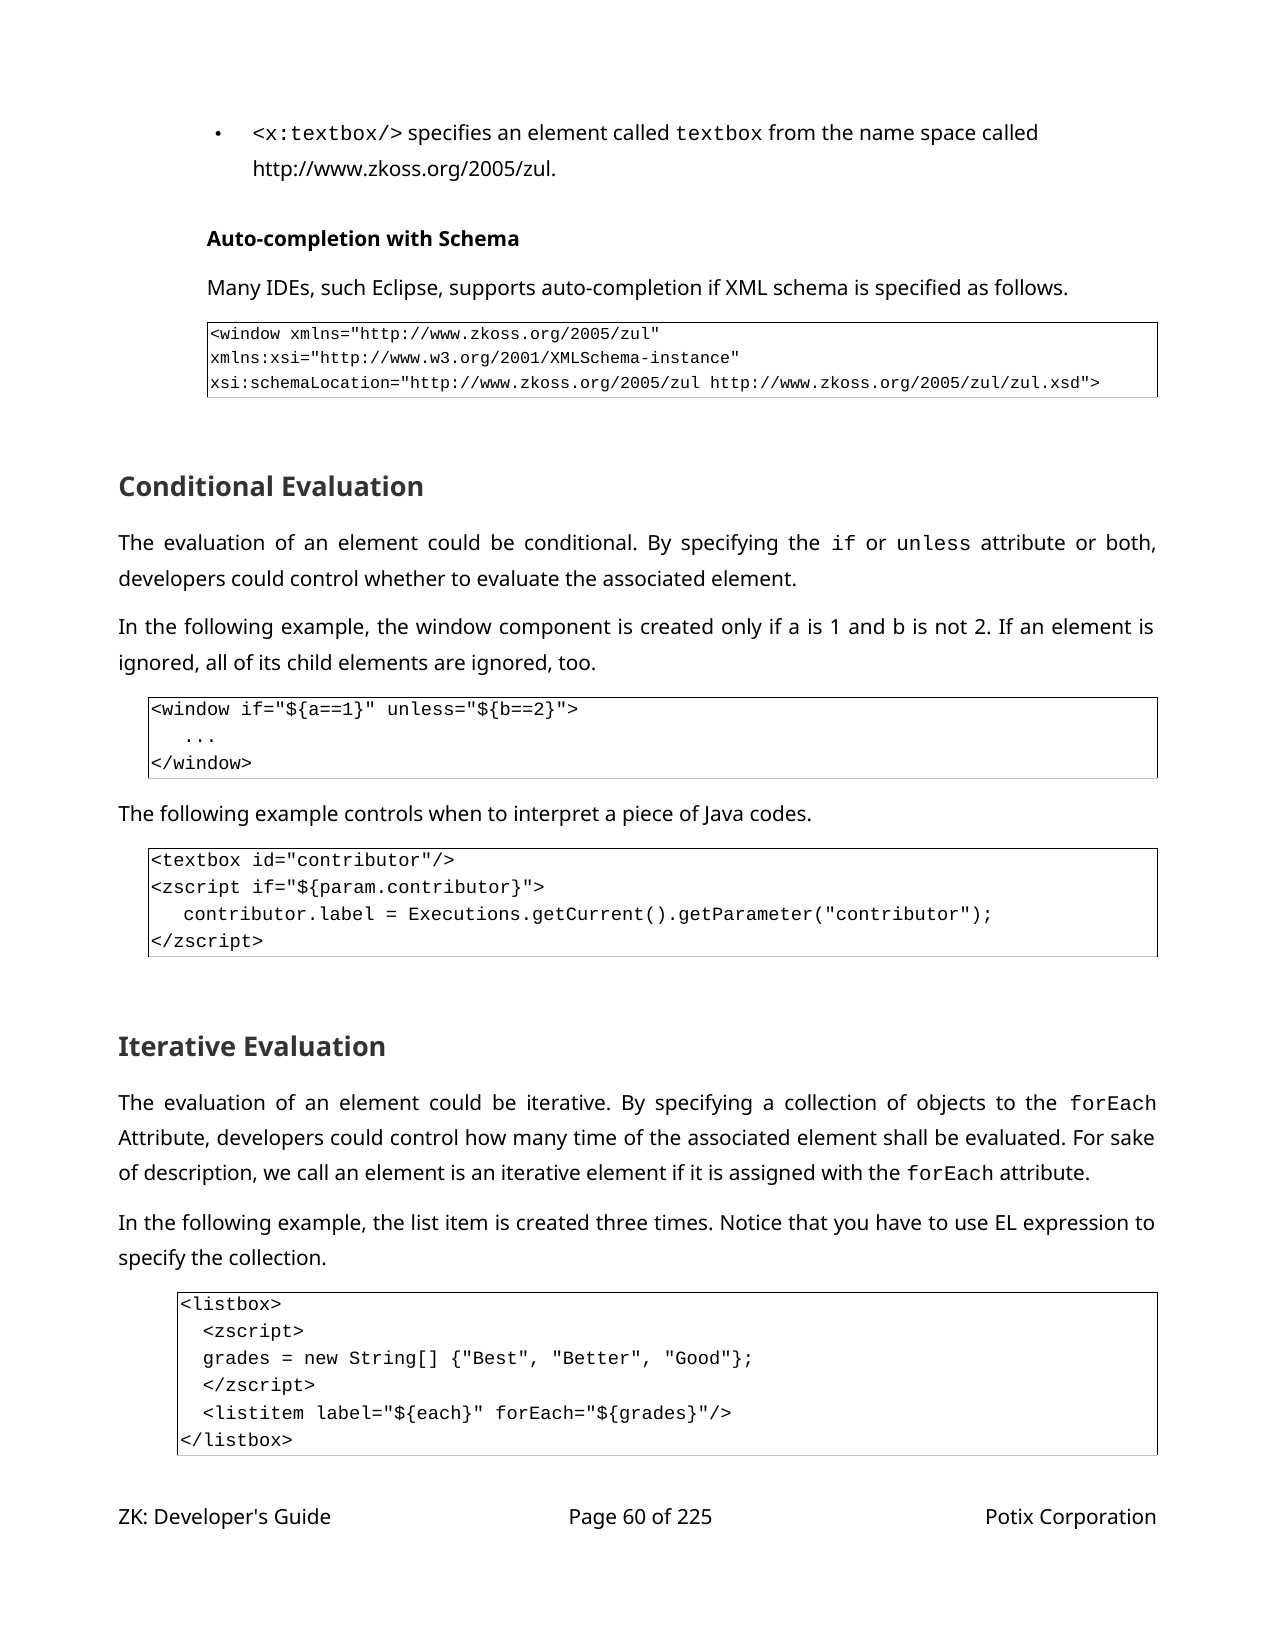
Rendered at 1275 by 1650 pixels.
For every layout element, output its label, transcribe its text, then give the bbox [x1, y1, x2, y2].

text <zscript> [178, 1319, 1157, 1343]
text contributor.label = Executions.getCurrent().getParameter("contributor"); [149, 902, 1157, 926]
text The following example controls when to interpret a piece of Java codes. [118, 799, 1157, 827]
subtitle Iterative Evaluation [118, 1027, 1157, 1064]
text grades = new String[] {"Best", "Better", "Good"}; [178, 1346, 1157, 1370]
text ... [149, 724, 1157, 748]
text <listbox> [178, 1293, 1157, 1316]
text </zscript> [149, 929, 1157, 956]
subtitle Conditional Evaluation [118, 468, 1157, 504]
text In the following example, the list item is created three times. Notice that you have to use EL expression to specify the collection. [118, 1208, 1157, 1271]
text <zscript if="${param.contributor}"> [149, 875, 1157, 899]
text xsi:schemaLocation="http://www.zkoss.org/2005/zul http://www.zkoss.org/2005/zul/zul.xsd"> [208, 372, 1157, 397]
text Many IDEs, such Eclipse, supports auto-completion if XML schema is specified as follows. [207, 273, 1157, 301]
list <x:textbox/> specifies an element called textbox from the name space called http://www.zkoss.org/2005/zul. [215, 118, 1157, 182]
subtitle Auto-completion with Schema [207, 224, 1157, 253]
text The evaluation of an element could be iterative. By specifying a collection of objects to the forEach Attribute, developers could control how many time of the associated element shall be evaluated. For sake of description, we call an element is an iterative element if it is assigned with the forEach attribute. [118, 1088, 1157, 1187]
text <window xmlns="http://www.zkoss.org/2005/zul" [208, 323, 1157, 344]
text <textbox id="contributor"/> [149, 849, 1157, 872]
text <window if="${a==1}" unless="${b==2}"> [149, 698, 1157, 721]
text </zscript> [178, 1373, 1157, 1398]
text In the following example, the window component is created only if a is 1 and b is not 2. If an element is ignored, all of its child elements are ignored, too. [118, 612, 1157, 676]
text <listitem label="${each}" forEach="${grades}"/> [178, 1401, 1157, 1425]
text xmlns:xsi="http://www.w3.org/2001/XMLSchema-instance" [208, 347, 1157, 369]
text The evaluation of an element could be conditional. By specifying the if or unless attribute or both, developers could control whether to evaluate the associated element. [118, 528, 1157, 592]
text </window> [149, 751, 1157, 778]
text </listbox> [178, 1428, 1157, 1455]
